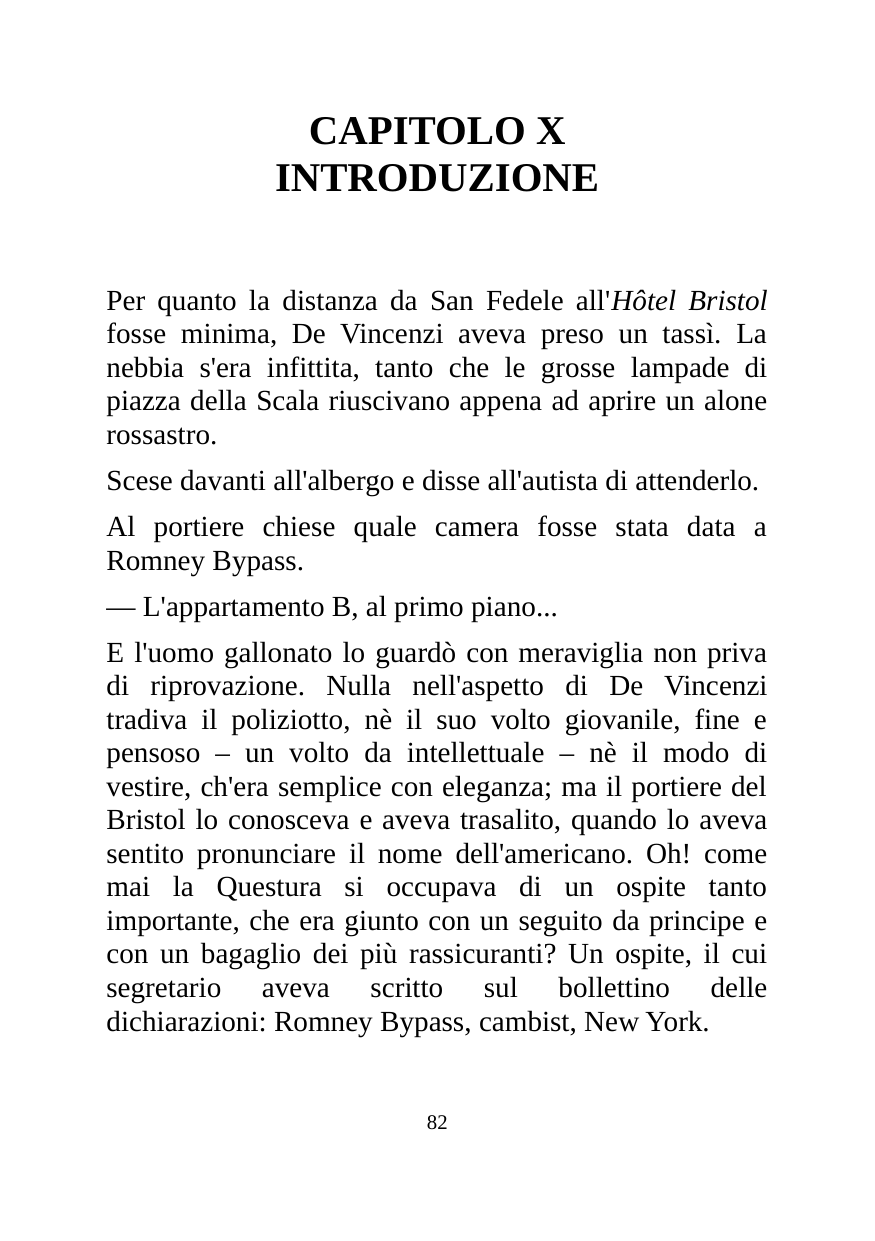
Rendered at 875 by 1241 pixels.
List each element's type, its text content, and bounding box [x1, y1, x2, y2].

text E l'uomo gallonato lo guardò con meraviglia non priva di riprovazione. Nulla nell'aspetto di De Vincenzi tradiva il poliziotto, nè il suo volto giovanile, fine e pensoso – un volto da intellettuale – nè il modo di vestire, ch'era semplice con eleganza; ma il portiere del Bristol lo conosceva e aveva trasalito, quando lo aveva sentito pronunciare il nome dell'americano. Oh! come mai la Questura si occupava di un ospite tanto importante, che era giunto con un seguito da principe e con un bagaglio dei più rassicuranti? Un ospite, il cui segretario aveva scritto sul bollettino delle dichiarazioni: Romney Bypass, cambist, New York. [106, 635, 768, 1037]
subtitle CAPITOLO X INTRODUZIONE [106, 106, 768, 200]
text Scese davanti all'albergo e disse all'autista di attenderlo. [106, 463, 768, 497]
text Al portiere chiese quale camera fosse stata data a Romney Bypass. [106, 509, 768, 576]
text — L'appartamento B, al primo piano... [106, 589, 768, 622]
text Per quanto la distanza da San Fedele all'Hôtel Bristol fosse minima, De Vincenzi aveva preso un tassì. La nebbia s'era infittita, tanto che le grosse lampade di piazza della Scala riuscivano appena ad aprire un alone rossastro. [106, 283, 768, 451]
